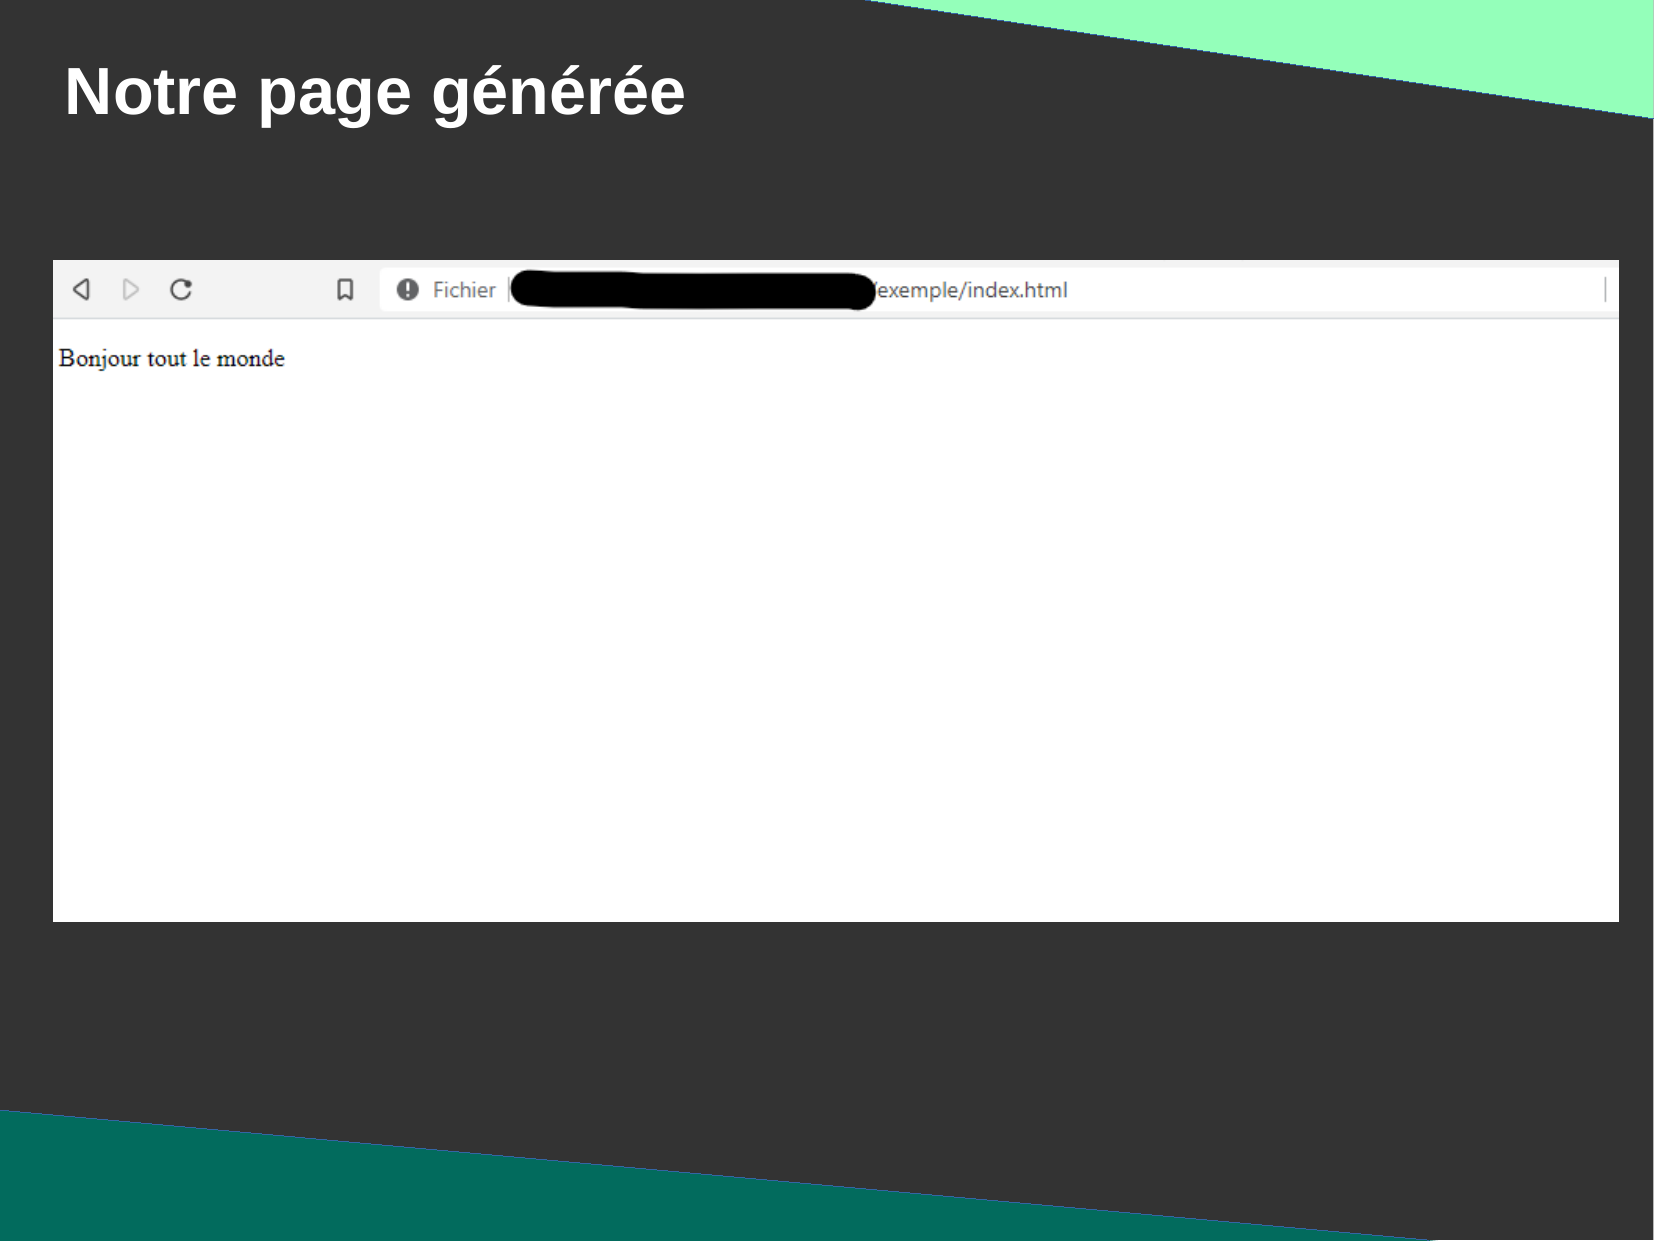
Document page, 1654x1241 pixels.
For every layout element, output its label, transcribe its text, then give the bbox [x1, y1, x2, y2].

picture [53, 260, 1619, 922]
title Notre page générée [64, 54, 1553, 157]
text_box [865, 0, 1654, 119]
